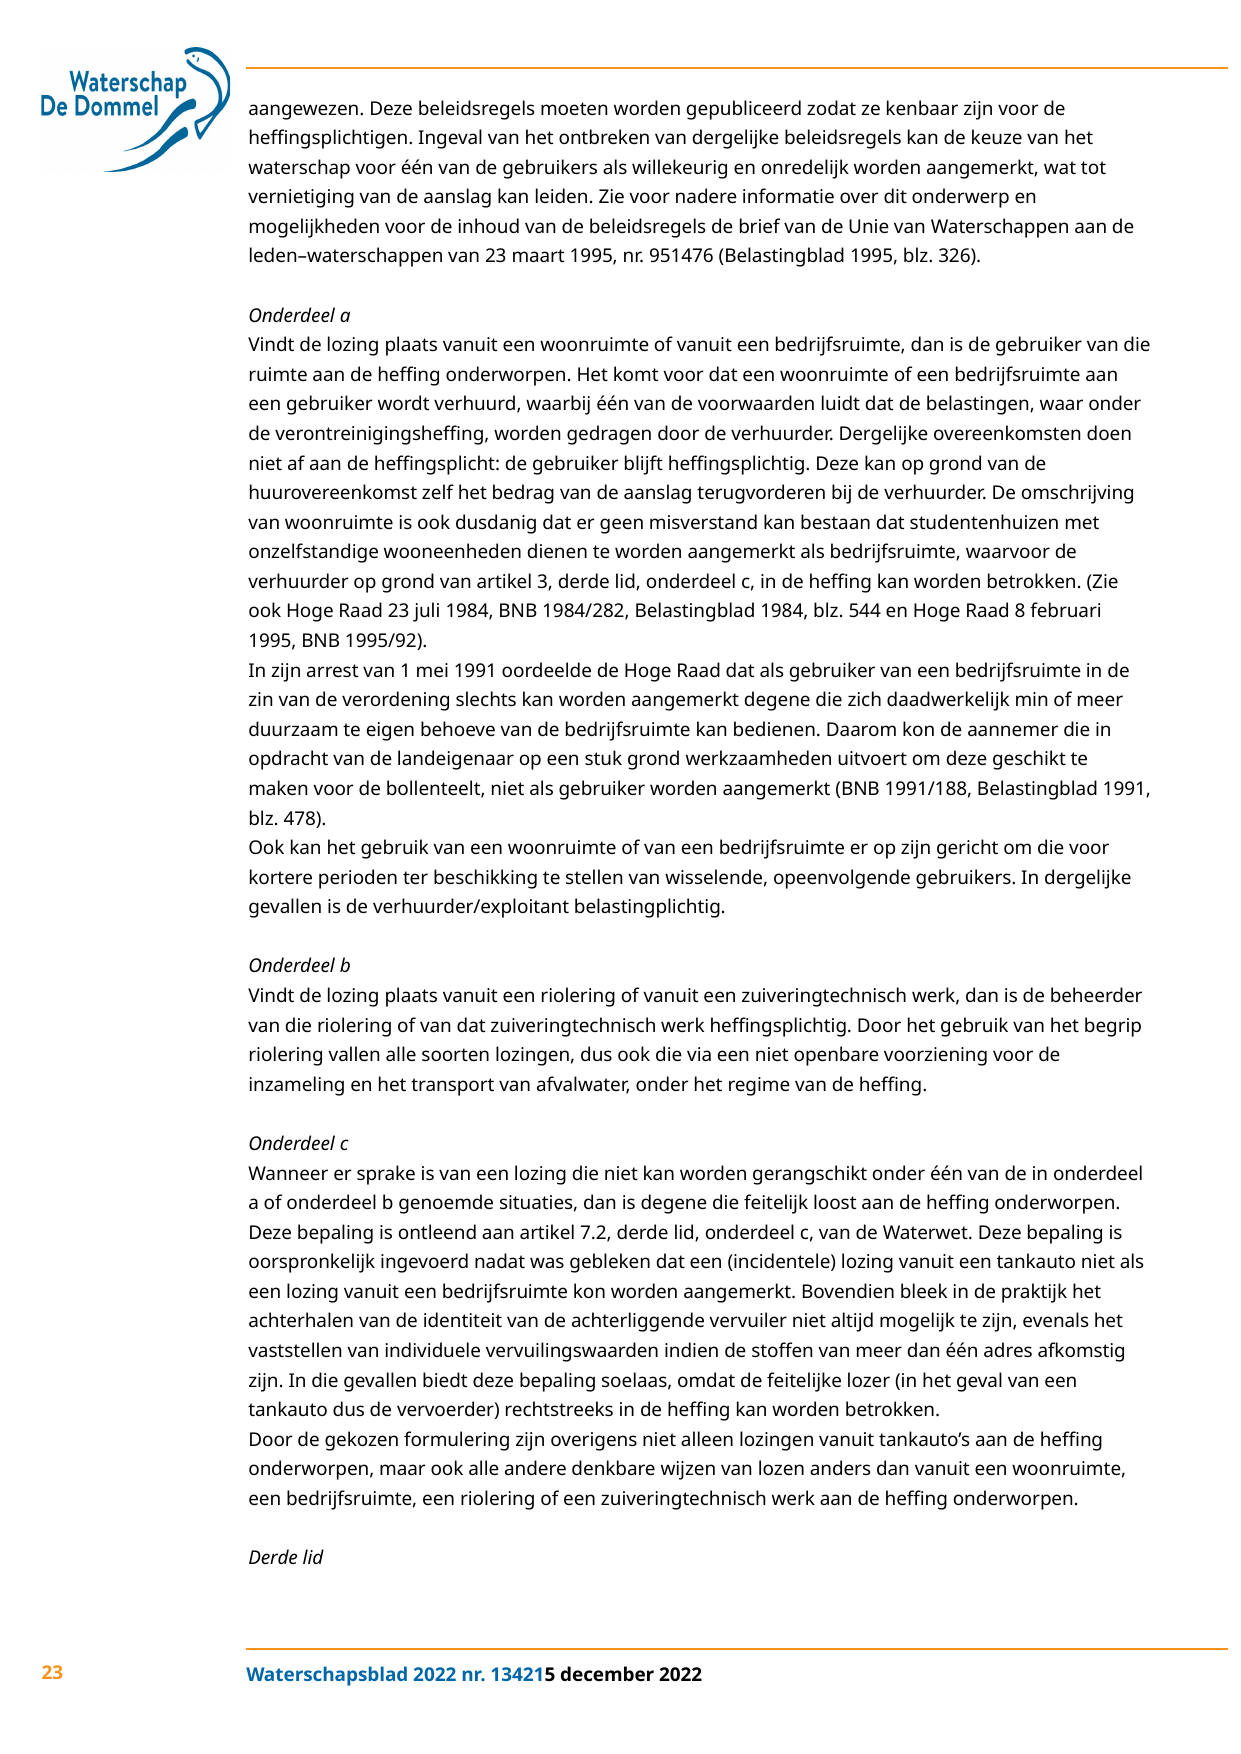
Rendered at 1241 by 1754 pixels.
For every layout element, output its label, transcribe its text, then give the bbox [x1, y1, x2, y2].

picture [45, 99, 51, 111]
text In zijn arrest van 1 mei 1991 oordeelde de Hoge Raad dat als gebruiker van een bedrijfsruimte in de zin van de verordening slechts kan worden aangemerkt degene die zich daadwerkelijk min of meer duurzaam te eigen behoeve van de bedrijfsruimte kan bedienen. Daarom kon de aannemer die in opdracht van de landeigenaar op een stuk grond werkzaamheden uitvoert om deze geschikt te maken voor de bollenteelt, niet als gebruiker worden aangemerkt (BNB 1991/188, Belastingblad 1991, blz. 478). [248, 657, 1152, 831]
picture [204, 47, 231, 76]
picture [41, 47, 231, 172]
text Wanneer er sprake is van een lozing die niet kan worden gerangschikt onder één van de in onderdeel a of onderdeel b genoemde situaties, dan is degene die feitelijk loost aan de heffing onderworpen. Deze bepaling is ontleend aan artikel 7.2, derde lid, onderdeel c, van de Waterwet. Deze bepaling is oorspronkelijk ingevoerd nadat was gebleken dat een (incidentele) lozing vanuit een tankauto niet als een lozing vanuit een bedrijfsruimte kon worden aangemerkt. Bovendien bleek in de praktijk het achterhalen van de identiteit van de achterliggende vervuiler niet altijd mogelijk te zijn, evenals het vaststellen van individuele vervuilingswaarden indien de stoffen van meer dan één adres afkomstig zijn. In die gevallen biedt deze bepaling soelaas, omdat de feitelijke lozer (in het geval van een tankauto dus de vervoerder) rechtstreeks in de heffing kan worden betrokken. [248, 1160, 1152, 1422]
text Onderdeel c [248, 1130, 1152, 1156]
text Door de gekozen formulering zijn overigens niet alleen lozingen vanuit tankauto’s aan de heffing onderworpen, maar ook alle andere denkbare wijzen van lozen anders dan vanuit een woonruimte, een bedrijfsruimte, een riolering of een zuiveringtechnisch werk aan de heffing onderworpen. [248, 1426, 1152, 1511]
text aangewezen. Deze beleidsregels moeten worden gepubliceerd zodat ze kenbaar zijn voor de heffingsplichtigen. Ingeval van het ontbreken van dergelijke beleidsregels kan de keuze van het waterschap voor één van de gebruikers als willekeurig en onredelijk worden aangemerkt, wat tot vernietiging van de aanslag kan leiden. Zie voor nadere informatie over dit onderwerp en mogelijkheden voor de inhoud van de beleidsregels de brief van de Unie van Waterschappen aan de leden–waterschappen van 23 maart 1995, nr. 951476 (Belastingblad 1995, blz. 326). [248, 95, 1152, 268]
text Ook kan het gebruik van een woonruimte of van een bedrijfsruimte er op zijn gericht om die voor kortere perioden ter beschikking te stellen van wisselende, opeenvolgende gebruikers. In dergelijke gevallen is de verhuurder/exploitant belastingplichtig. [248, 834, 1152, 919]
text Onderdeel b [248, 953, 1152, 978]
text Vindt de lozing plaats vanuit een woonruimte of vanuit een bedrijfsruimte, dan is de gebruiker van die ruimte aan de heffing onderworpen. Het komt voor dat een woonruimte of een bedrijfsruimte aan een gebruiker wordt verhuurd, waarbij één van de voorwaarden luidt dat de belastingen, waar onder de verontreinigingsheffing, worden gedragen door de verhuurder. Dergelijke overeenkomsten doen niet af aan de heffingsplicht: de gebruiker blijft heffingsplichtig. Deze kan op grond van de huurovereenkomst zelf het bedrag van de aanslag terugvorderen bij de verhuurder. De omschrijving van woonruimte is ook dusdanig dat er geen misverstand kan bestaan dat studentenhuizen met onzelfstandige wooneenheden dienen te worden aangemerkt als bedrijfsruimte, waarvoor de verhuurder op grond van artikel 3, derde lid, onderdeel c, in de heffing kan worden betrokken. (Zie ook Hoge Raad 23 juli 1984, BNB 1984/282, Belastingblad 1984, blz. 544 en Hoge Raad 8 februari 1995, BNB 1995/92). [248, 331, 1152, 653]
text Derde lid [248, 1544, 1152, 1570]
text Vindt de lozing plaats vanuit een riolering of vanuit een zuiveringtechnisch werk, dan is de beheerder van die riolering of van dat zuiveringtechnisch werk heffingsplichtig. Door het gebruik van het begrip riolering vallen alle soorten lozingen, dus ook die via een niet openbare voorziening voor de inzameling en het transport van afvalwater, onder het regime van de heffing. [248, 982, 1152, 1097]
picture [198, 118, 210, 131]
text Onderdeel a [248, 302, 1152, 328]
